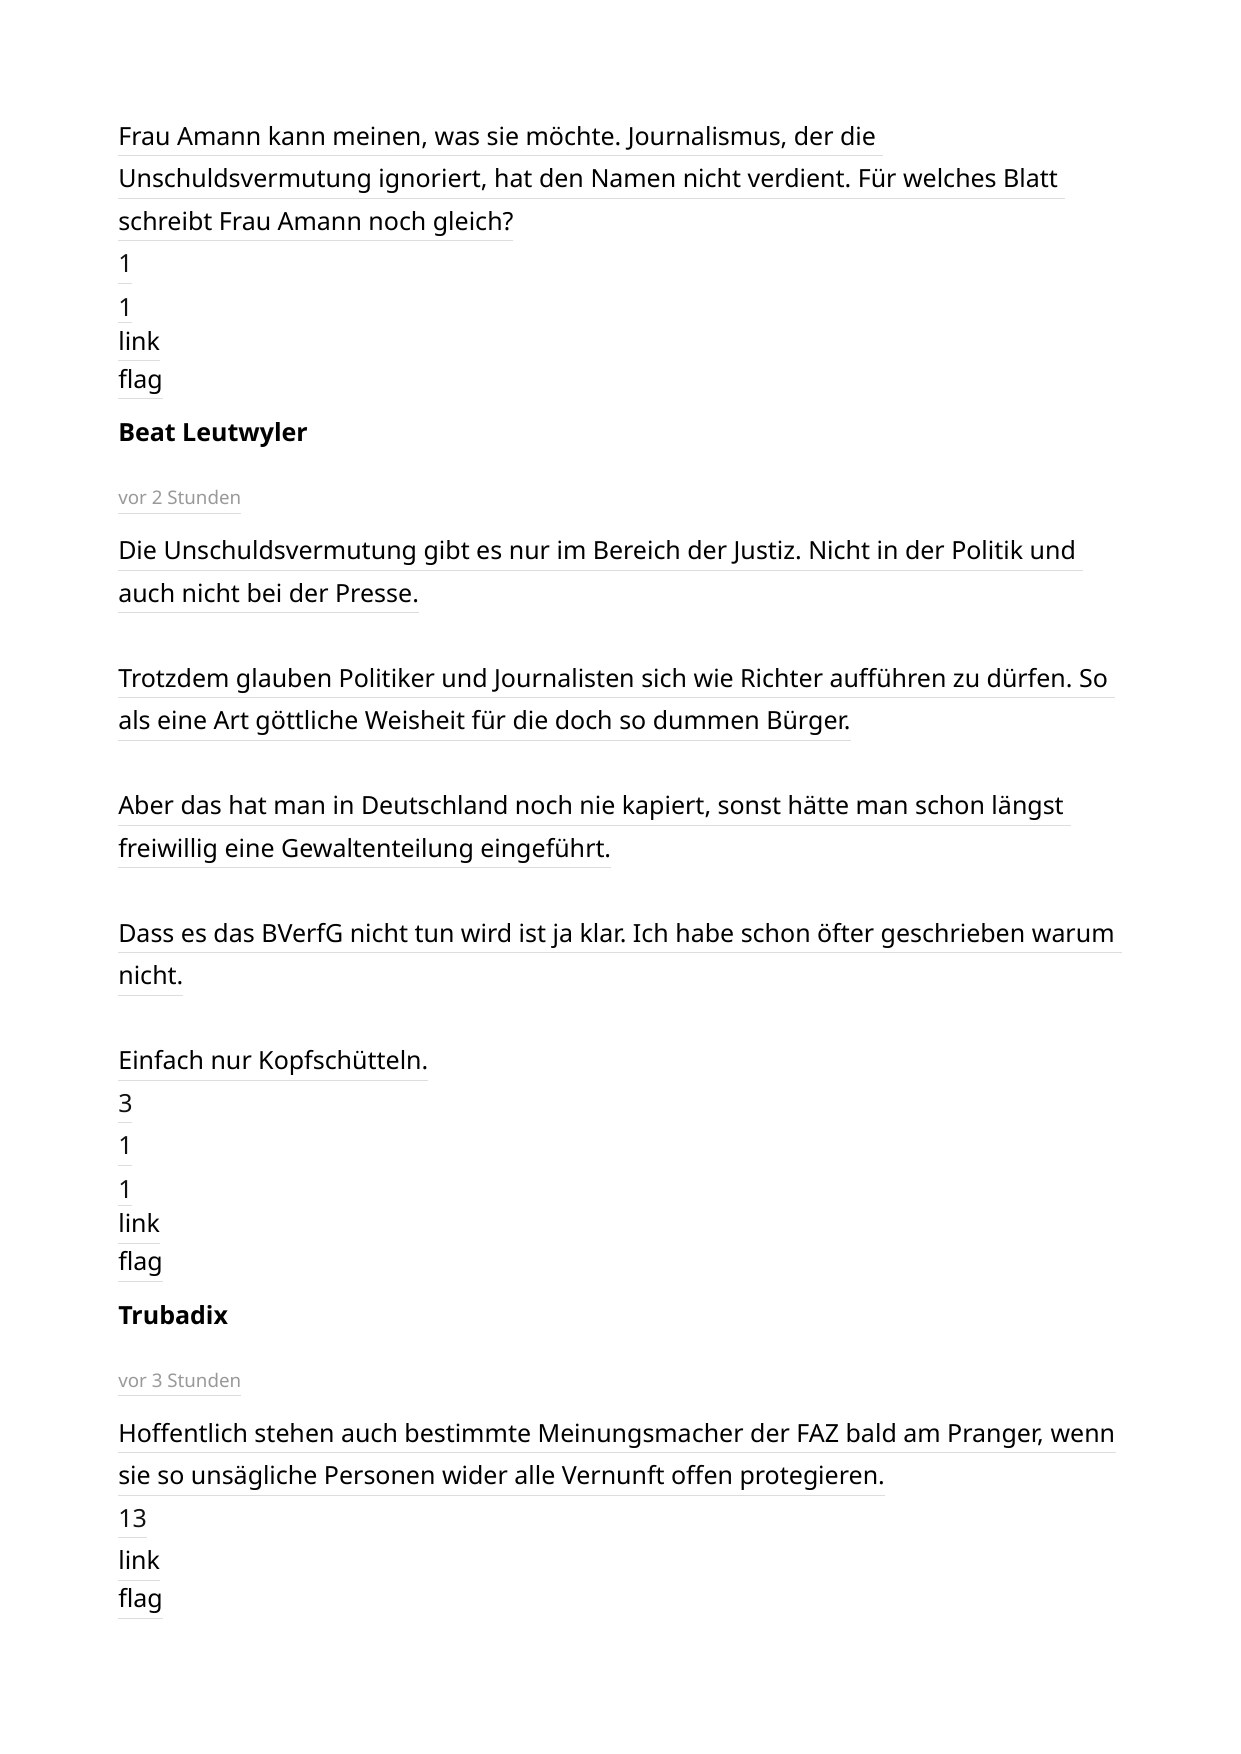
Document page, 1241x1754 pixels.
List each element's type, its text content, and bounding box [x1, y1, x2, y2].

text vor 2 Stunden [118, 484, 1117, 514]
text flag [118, 1581, 1122, 1619]
text vor 3 Stunden [118, 1367, 1117, 1396]
text Beat Leutwyler [118, 415, 1122, 449]
text link [118, 323, 1122, 361]
text flag [118, 361, 1122, 399]
text Die Unschuldsvermutung gibt es nur im Bereich der Justiz. Nicht in der Politik und auch nicht bei der Presse. Trotzdem glauben Politiker und Journalisten sich wie Richter aufführen zu dürfen. So als eine Art göttliche Weisheit für die doch so dummen Bürger. Aber das hat man in Deutschland noch nie kapiert, sonst hätte man schon längst freiwillig eine Gewaltenteilung eingeführt. Dass es das BVerfG nicht tun wird ist ja klar. Ich habe schon öfter geschrieben warum [118, 533, 1122, 952]
text nicht. Einfach nur Kopfschütteln. [118, 953, 1122, 1081]
text 1 [118, 288, 1122, 323]
text 1 [118, 1171, 1122, 1206]
text 1 [118, 1128, 1122, 1166]
text link [118, 1543, 1122, 1581]
text Frau Amann kann meinen, was sie möchte. Journalismus, der die Unschuldsvermutung ignoriert, hat den Namen nicht verdient. Für welches Blatt schreibt Frau Amann noch gleich? [118, 118, 1122, 241]
text 3 [118, 1086, 1122, 1123]
text 13 [118, 1500, 1122, 1538]
text Hoffentlich stehen auch bestimmte Meinungsmacher der FAZ bald am Pranger, wenn sie so unsägliche Personen wider alle Vernunft offen protegieren. [118, 1415, 1122, 1496]
text flag [118, 1244, 1122, 1282]
text 1 [118, 246, 1122, 284]
text link [118, 1206, 1122, 1244]
text Trubadix [118, 1297, 1122, 1332]
